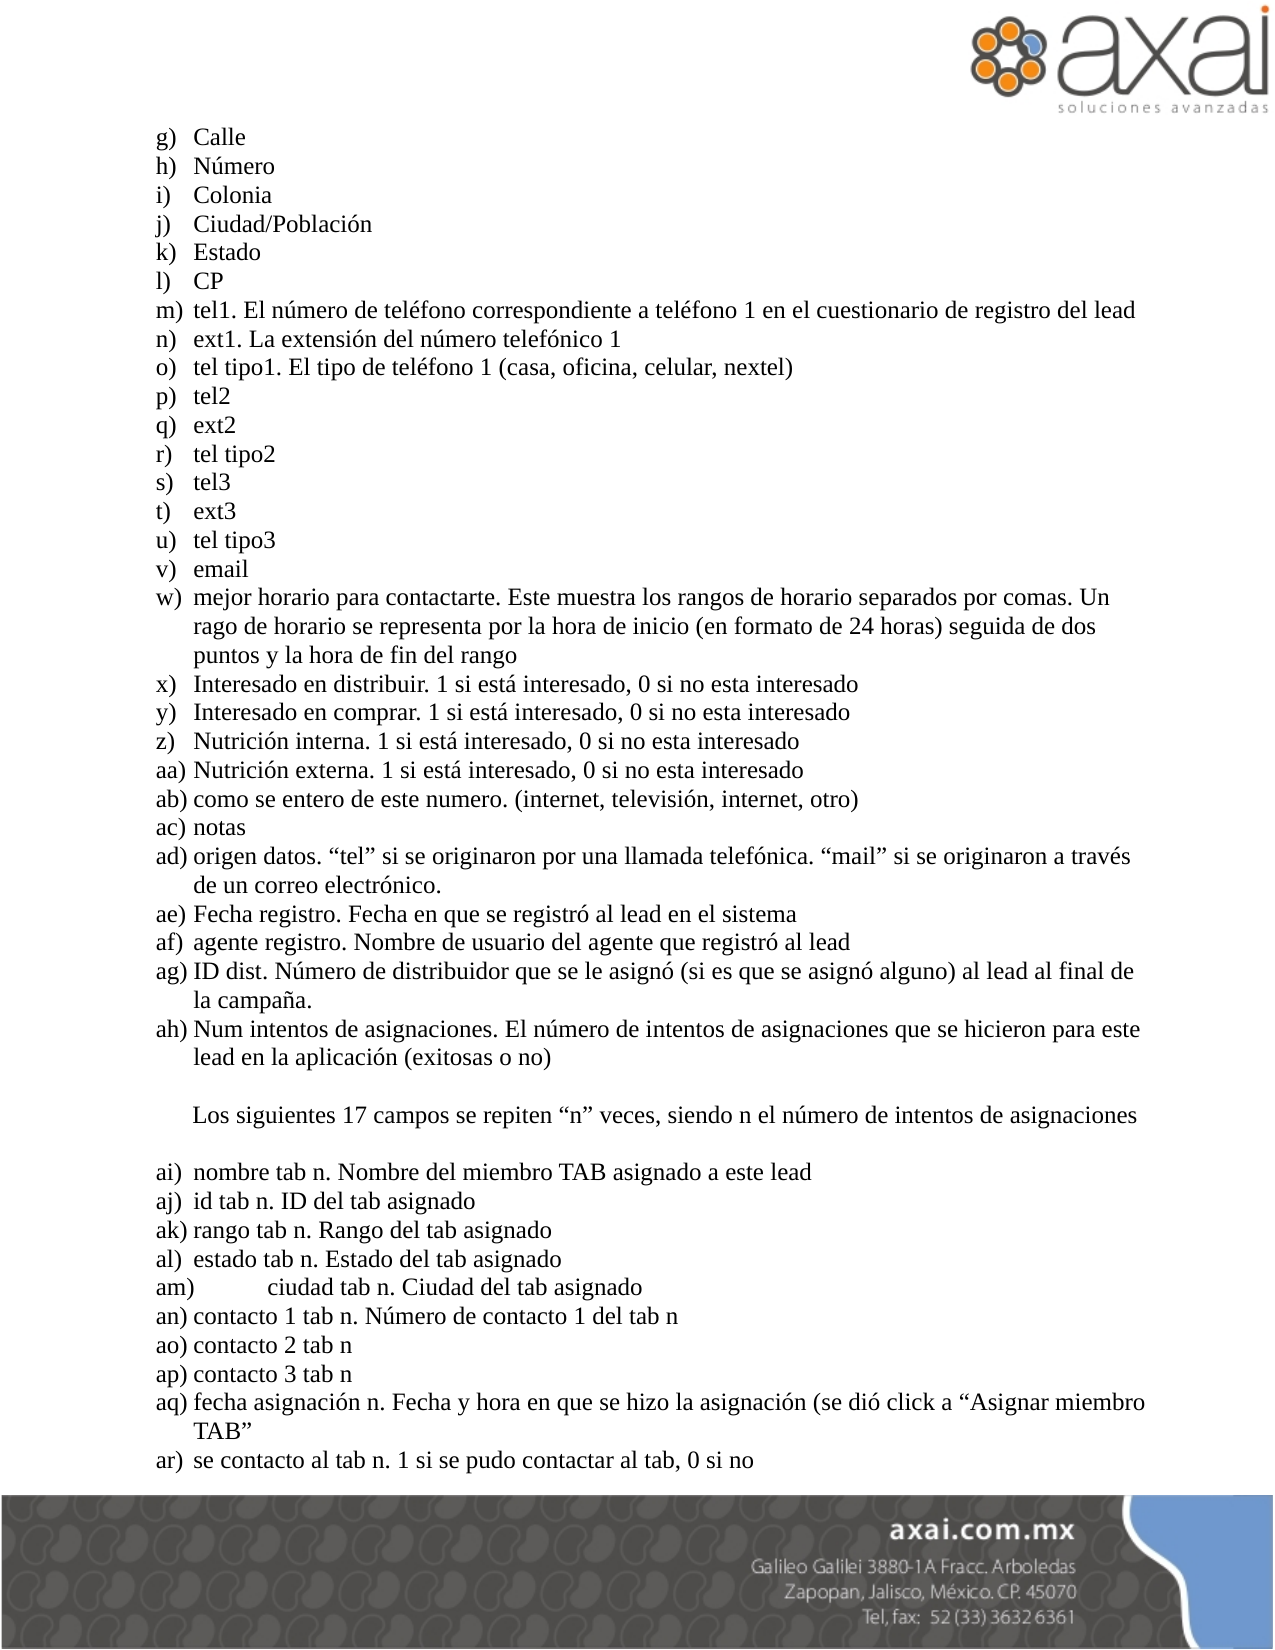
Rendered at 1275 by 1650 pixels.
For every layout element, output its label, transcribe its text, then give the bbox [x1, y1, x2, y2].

list Calle [156, 122, 1157, 151]
list mejor horario para contactarte. Este muestra los rangos de horario separados por comas. Un rago de horario se representa por la hora de inicio (en formato de 24 horas) seguida de dos puntos y la hora de fin del rango [156, 582, 1157, 669]
list estado tab n. Estado del tab asignado [156, 1244, 1157, 1272]
list ext3 [156, 496, 1157, 525]
list CP [156, 266, 1157, 295]
list fecha asignación n. Fecha y hora en que se hizo la asignación (se dió click a “Asignar miembro TAB” [156, 1387, 1157, 1445]
list Interesado en comprar. 1 si está interesado, 0 si no esta interesado [156, 697, 1157, 726]
list Nutrición interna. 1 si está interesado, 0 si no esta interesado [156, 726, 1157, 755]
list ext2 [156, 410, 1157, 439]
list ext1. La extensión del número telefónico 1 [156, 324, 1157, 352]
list Número [156, 151, 1157, 180]
list ID dist. Número de distribuidor que se le asignó (si es que se asignó alguno) al lead al final de la campaña. [156, 956, 1157, 1014]
list como se entero de este numero. (internet, televisión, internet, otro) [156, 784, 1157, 812]
list tel tipo1. El tipo de teléfono 1 (casa, oficina, celular, nextel) [156, 352, 1157, 381]
list Interesado en distribuir. 1 si está interesado, 0 si no esta interesado [156, 669, 1157, 697]
list origen datos. “tel” si se originaron por una llamada telefónica. “mail” si se originaron a través de un correo electrónico. [156, 841, 1157, 899]
list tel2 [156, 381, 1157, 410]
list Nutrición externa. 1 si está interesado, 0 si no esta interesado [156, 755, 1157, 784]
list Estado [156, 237, 1157, 266]
list contacto 1 tab n. Número de contacto 1 del tab n [156, 1301, 1157, 1330]
picture [1, 1495, 1273, 1649]
list notas [156, 812, 1157, 841]
list Num intentos de asignaciones. El número de intentos de asignaciones que se hicieron para este lead en la aplicación (exitosas o no) [156, 1014, 1157, 1071]
list tel3 [156, 467, 1157, 496]
list ciudad tab n. Ciudad del tab asignado [156, 1272, 1157, 1301]
list tel1. El número de teléfono correspondiente a teléfono 1 en el cuestionario de registro del lead [156, 295, 1157, 324]
list se contacto al tab n. 1 si se pudo contactar al tab, 0 si no [156, 1445, 1157, 1474]
list Ciudad/Población [156, 209, 1157, 237]
list Fecha registro. Fecha en que se registró al lead en el sistema [156, 899, 1157, 927]
list rango tab n. Rango del tab asignado [156, 1215, 1157, 1244]
list nombre tab n. Nombre del miembro TAB asignado a este lead [156, 1157, 1157, 1186]
list contacto 2 tab n [156, 1330, 1157, 1359]
list email [156, 554, 1157, 582]
list id tab n. ID del tab asignado [156, 1186, 1157, 1215]
picture [968, 1, 1274, 118]
list agente registro. Nombre de usuario del agente que registró al lead [156, 927, 1157, 956]
list contacto 3 tab n [156, 1359, 1157, 1387]
list tel tipo2 [156, 439, 1157, 467]
text Los siguientes 17 campos se repiten “n” veces, siendo n el número de intentos de asignaciones [118, 1100, 1157, 1129]
list Colonia [156, 180, 1157, 209]
list tel tipo3 [156, 525, 1157, 554]
